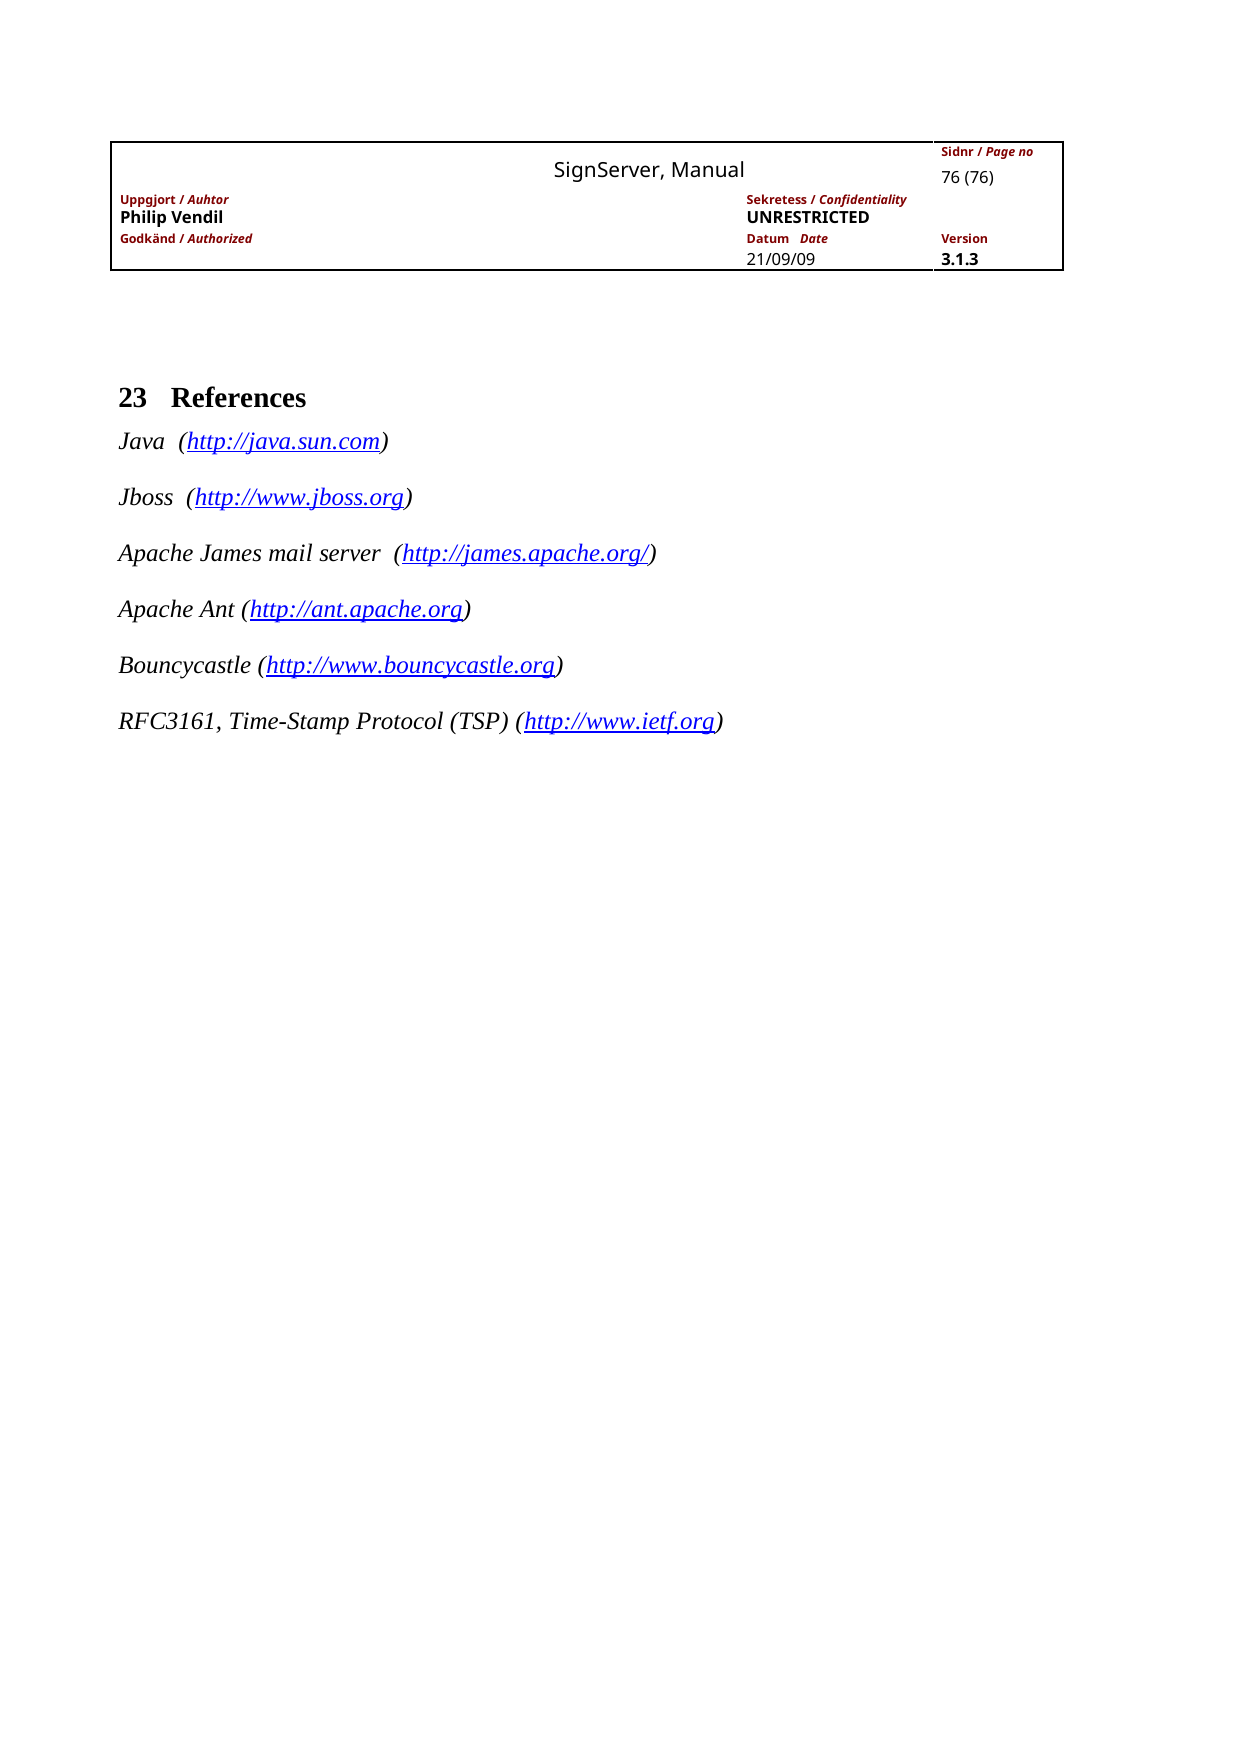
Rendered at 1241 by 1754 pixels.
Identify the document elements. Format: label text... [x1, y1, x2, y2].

subtitle References [118, 382, 1122, 414]
text RFC3161, Time-Stamp Protocol (TSP) (http://www.ietf.org) [118, 707, 1122, 735]
text Bouncycastle (http://www.bouncycastle.org) [118, 651, 1122, 679]
text Apache James mail server (http://james.apache.org/) [118, 539, 1122, 567]
text Jboss (http://www.jboss.org) [118, 483, 1122, 511]
text Java (http://java.sun.com) [118, 427, 1122, 455]
text Apache Ant (http://ant.apache.org) [118, 595, 1122, 623]
